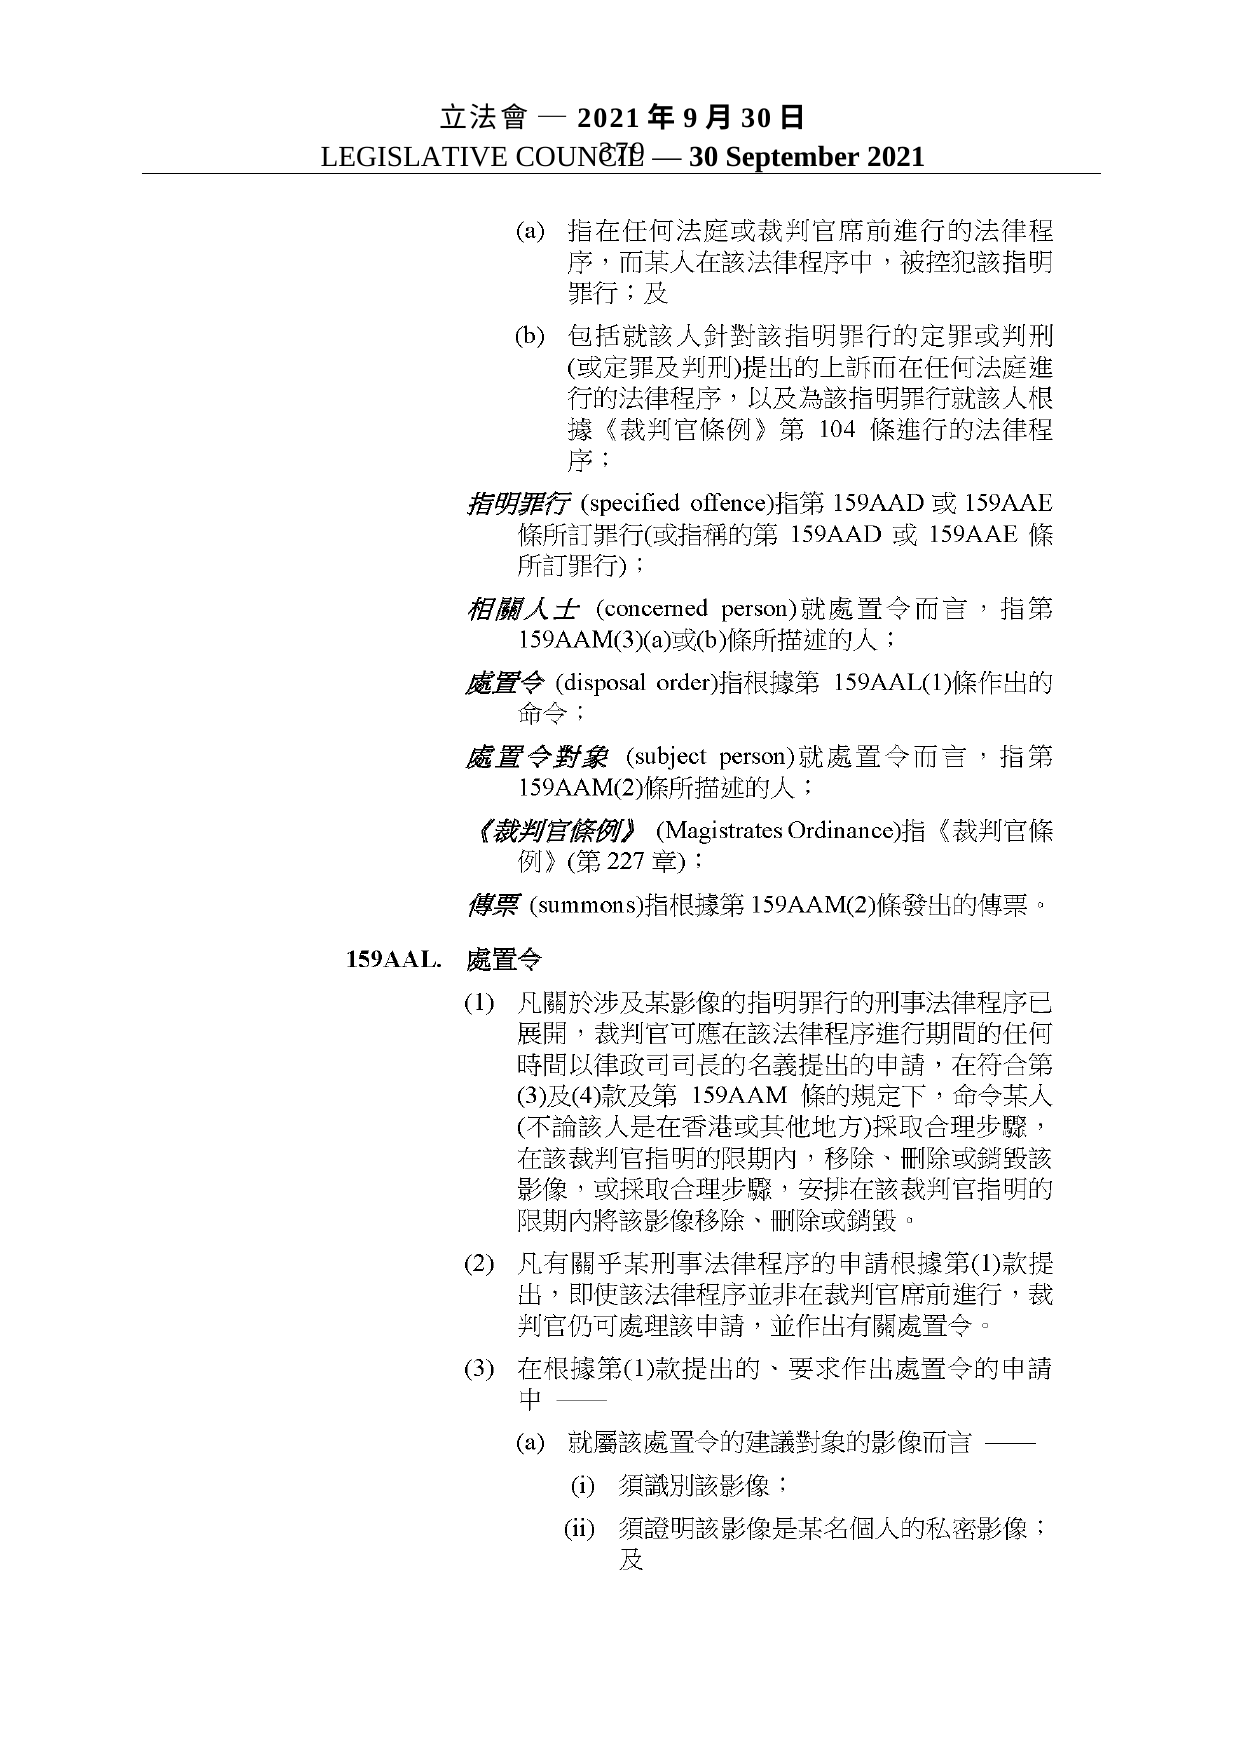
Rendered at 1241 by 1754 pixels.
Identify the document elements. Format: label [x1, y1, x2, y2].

picture [141, 213, 1060, 1576]
